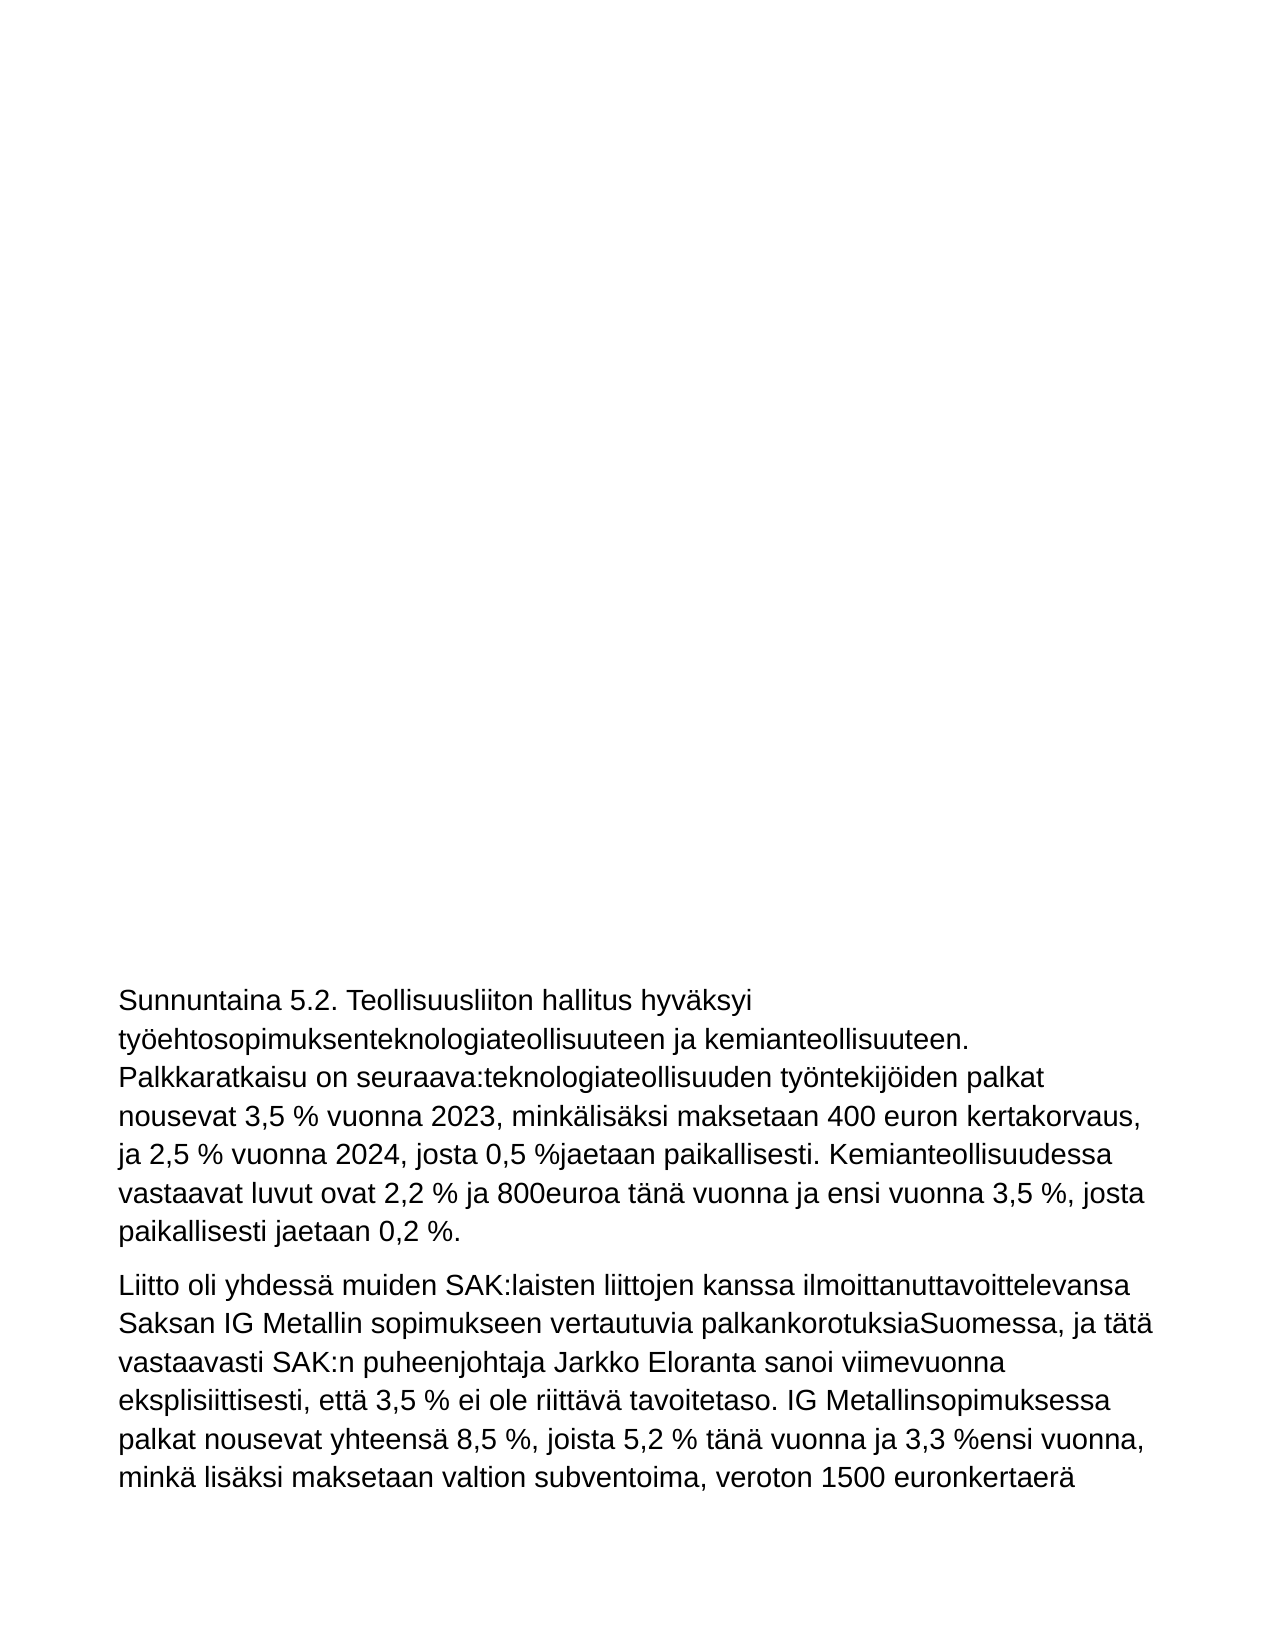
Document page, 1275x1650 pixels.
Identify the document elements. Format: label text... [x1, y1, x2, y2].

text Sunnuntaina 5.2. Teollisuusliiton hallitus hyväksyi työehtosopimuksenteknologiateollisuuteen ja kemianteollisuuteen. Palkkaratkaisu on seuraava:teknologiateollisuuden työntekijöiden palkat nousevat 3,5 % vuonna 2023, minkälisäksi maksetaan 400 euron kertakorvaus, ja 2,5 % vuonna 2024, josta 0,5 %jaetaan paikallisesti. Kemianteollisuudessa vastaavat luvut ovat 2,2 % ja 800euroa tänä vuonna ja ensi vuonna 3,5 %, josta paikallisesti jaetaan 0,2 %. [118, 983, 1157, 1248]
text Liitto oli yhdessä muiden SAK:laisten liittojen kanssa ilmoittanuttavoittelevansa Saksan IG Metallin sopimukseen vertautuvia palkankorotuksiaSuomessa, ja tätä vastaavasti SAK:n puheenjohtaja Jarkko Eloranta sanoi viimevuonna eksplisiittisesti, että 3,5 % ei ole riittävä tavoitetaso. IG Metallinsopimuksessa palkat nousevat yhteensä 8,5 %, joista 5,2 % tänä vuonna ja 3,3 %ensi vuonna, minkä lisäksi maksetaan valtion subventoima, veroton 1500 euronkertaerä [118, 1268, 1157, 1494]
